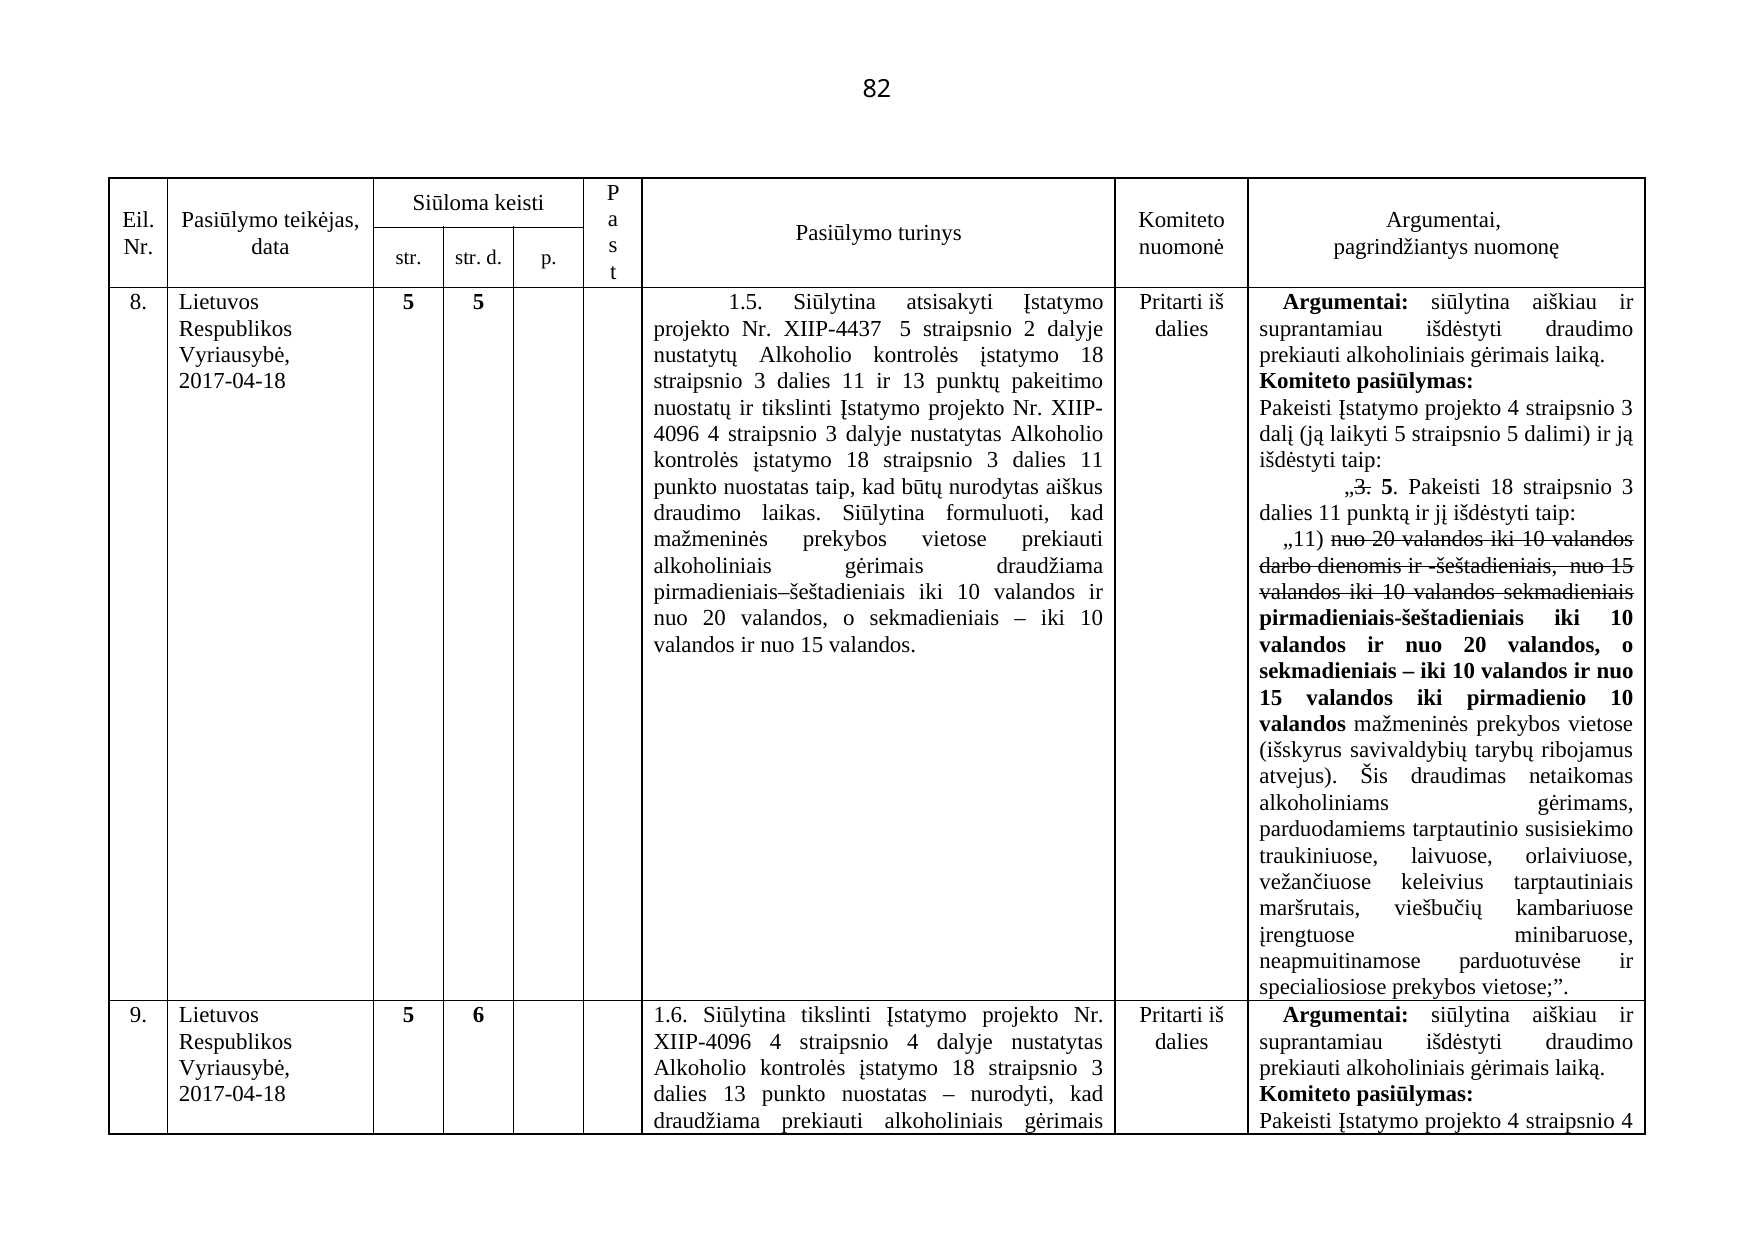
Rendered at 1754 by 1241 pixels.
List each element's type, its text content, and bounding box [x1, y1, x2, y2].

table_header Pastabos [584, 179, 641, 287]
table_cell 5 [374, 1001, 443, 1133]
table_cell 1.5. Siūlytina atsisakyti Įstatymo projekto Nr. XIIP-4437 5 straipsnio 2 dalyje nustatytų Alkoholio kontrolės įstatymo 18 straipsnio 3 dalies 11 ir 13 punktų pakeitimo nuostatų ir tikslinti Įstatymo projekto Nr. XIIP-4096 4 straipsnio 3 dalyje nustatytas Alkoholio kontrolės įstatymo 18 straipsnio 3 dalies 11 punkto nuostatas taip, kad būtų nurodytas aiškus draudimo laikas. Siūlytina formuluoti, kad mažmeninės prekybos vietose prekiauti alkoholiniais gėrimais draudžiama pirmadieniais–šeštadieniais iki 10 valandos ir nuo 20 valandos, o sekmadieniais – iki 10 valandos ir nuo 15 valandos. [643, 288, 1114, 1000]
table_cell str. [374, 228, 443, 287]
table_header Pasiūlymo teikėjas, data [168, 179, 373, 287]
table_cell 8. [110, 288, 167, 1000]
table_cell Lietuvos Respublikos Vyriausybė, 2017-04-18 [168, 288, 373, 1000]
table_cell [584, 1001, 641, 1133]
table_cell 5 [374, 288, 443, 1000]
table_cell Argumentai: siūlytina aiškiau ir suprantamiau išdėstyti draudimo prekiauti alkoholiniais gėrimais laiką. Komiteto pasiūlymas: Pakeisti Įstatymo projekto 4 straipsnio 4 [1249, 1001, 1644, 1133]
table_cell 1.6. Siūlytina tikslinti Įstatymo projekto Nr. XIIP-4096 4 straipsnio 4 dalyje nustatytas Alkoholio kontrolės įstatymo 18 straipsnio 3 dalies 13 punkto nuostatas – nurodyti, kad draudžiama prekiauti alkoholiniais gėrimais [643, 1001, 1114, 1133]
table_header Argumentai, pagrindžiantys nuomonę [1249, 179, 1644, 287]
table_cell 6 [444, 1001, 513, 1133]
table_cell [514, 1001, 583, 1133]
table_header Siūloma keisti [374, 179, 583, 226]
table_cell str. d. [444, 228, 513, 287]
table_cell p. [514, 228, 583, 287]
table_header Komiteto nuomonė [1116, 179, 1247, 287]
table_cell Argumentai: siūlytina aiškiau ir suprantamiau išdėstyti draudimo prekiauti alkoholiniais gėrimais laiką. Komiteto pasiūlymas: Pakeisti Įstatymo projekto 4 straipsnio 3 dalį (ją laikyti 5 straipsnio 5 dalimi) ir ją išdėstyti taip: „3. 5. Pakeisti 18 straipsnio 3 dalies 11 punktą ir jį išdėstyti taip: „11) nuo 20 valandos iki 10 valandos darbo dienomis ir -šeštadieniais, nuo 15 valandos iki 10 valandos sekmadieniais pirmadieniais-šeštadieniais iki 10 valandos ir nuo 20 valandos, o sekmadieniais – iki 10 valandos ir nuo 15 valandos iki pirmadienio 10 valandos mažmeninės prekybos vietose (išskyrus savivaldybių tarybų ribojamus atvejus). Šis draudimas netaikomas alkoholiniams gėrimams, parduodamiems tarptautinio susisiekimo traukiniuose, laivuose, orlaiviuose, vežančiuose keleivius tarptautiniais maršrutais, viešbučių kambariuose įrengtuose minibaruose, neapmuitinamose parduotuvėse ir specialiosiose prekybos vietose;”. [1249, 288, 1644, 1000]
table_cell [584, 288, 641, 1000]
table_cell [514, 288, 583, 1000]
table_cell Lietuvos Respublikos Vyriausybė, 2017-04-18 [168, 1001, 373, 1133]
table_cell 5 [444, 288, 513, 1000]
table_header Pasiūlymo turinys [643, 179, 1114, 287]
table_cell 9. [110, 1001, 167, 1133]
table_cell Pritarti iš dalies [1116, 1001, 1247, 1133]
table_cell Pritarti iš dalies [1116, 288, 1247, 1000]
table_header Eil. Nr. [110, 179, 167, 287]
